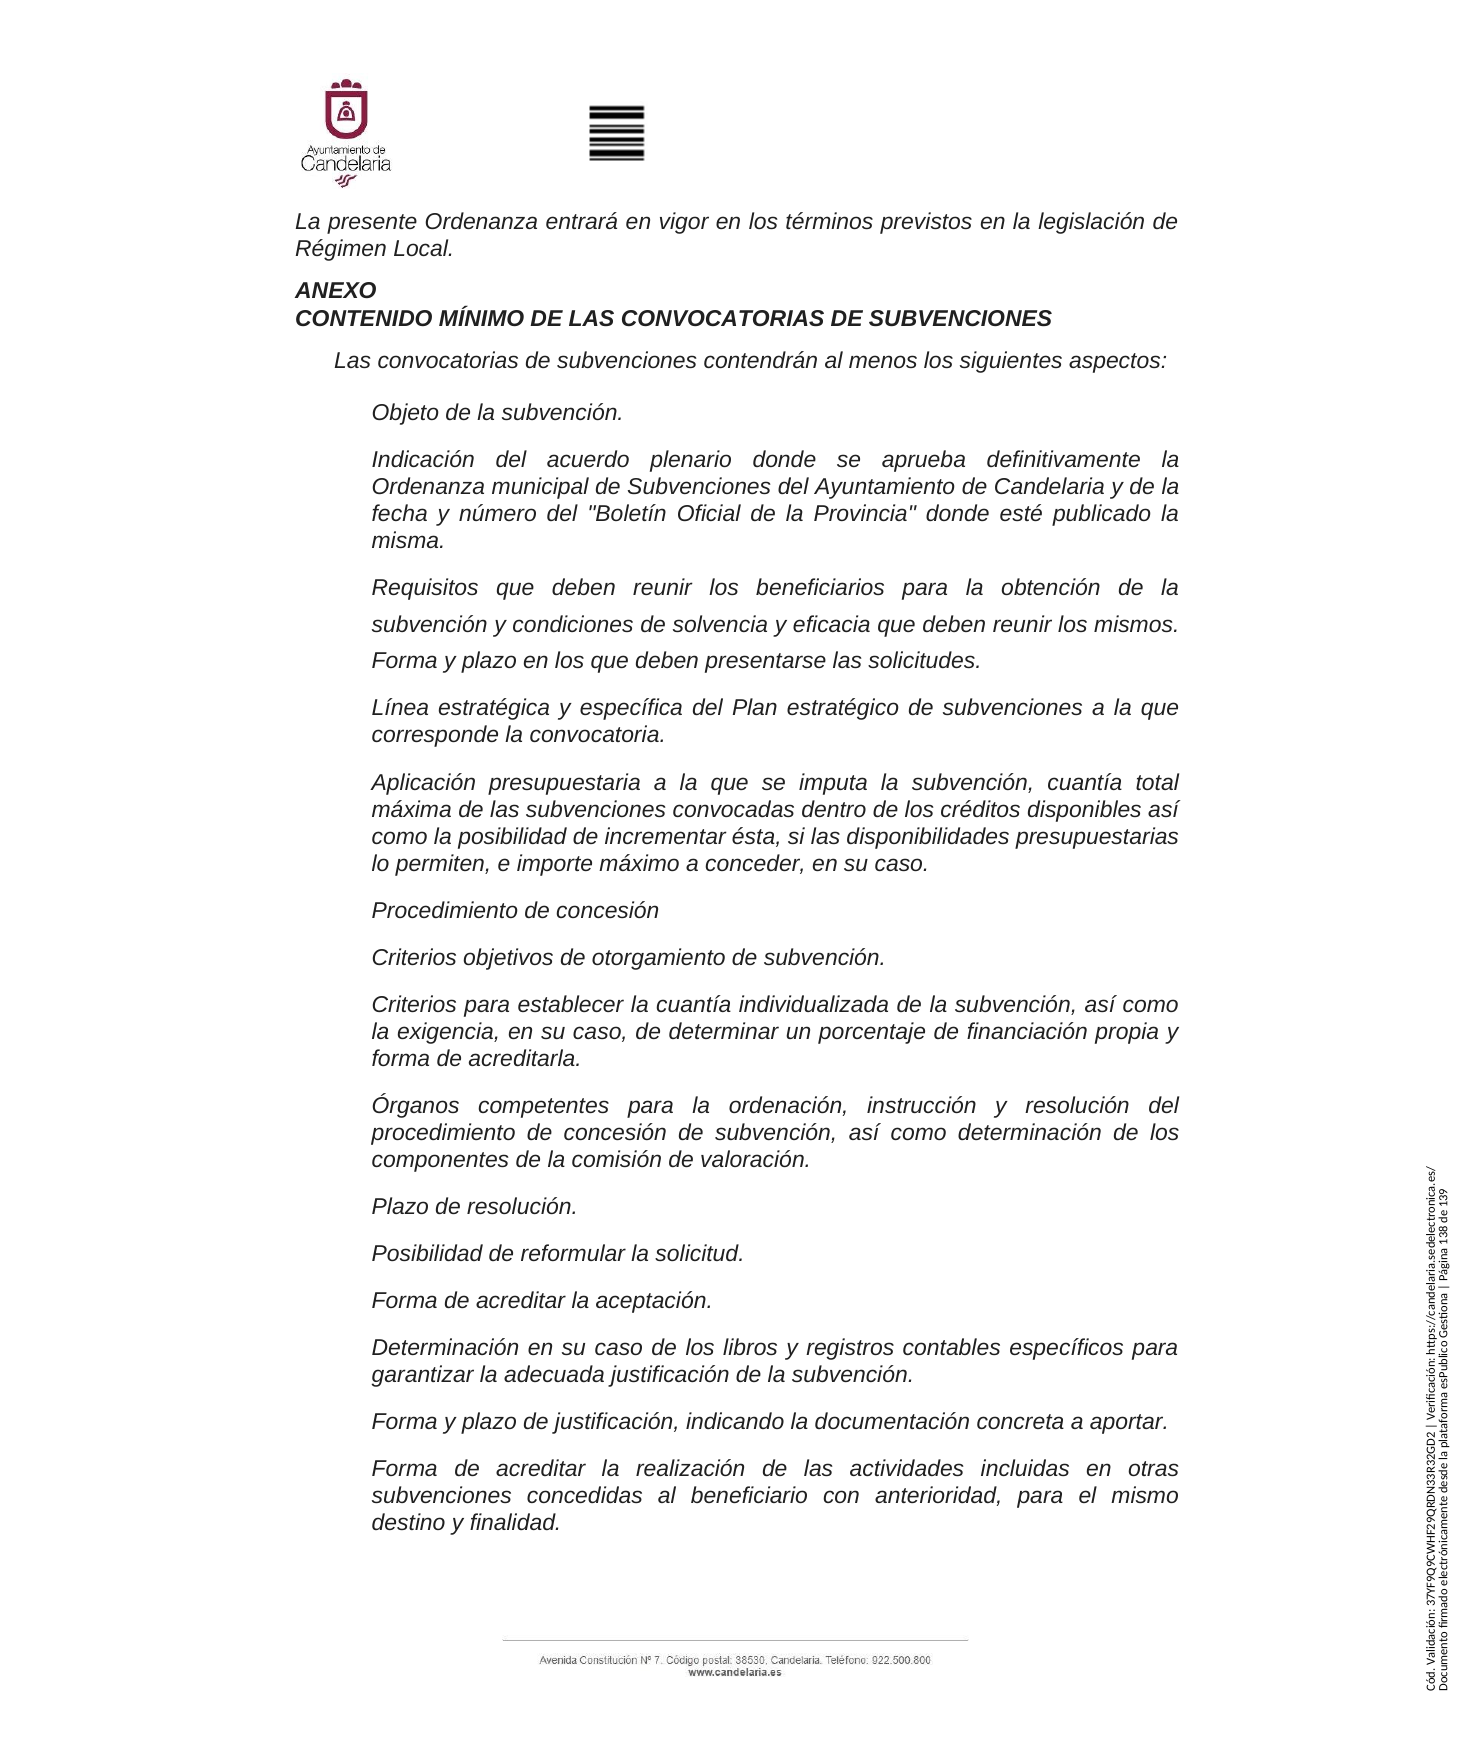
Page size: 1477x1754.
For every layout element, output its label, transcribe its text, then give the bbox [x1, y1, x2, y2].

text Requisitos que deben reunir los beneficiarios para la obtención de la subvención y condiciones de solvencia y eficacia que deben reunir los mismos. Forma y plazo en los que deben presentarse las solicitudes. [371, 574, 1182, 673]
text Indicación del acuerdo plenario donde se aprueba definitivamente la Ordenanza municipal de Subvenciones del Ayuntamiento de Candelaria y de la fecha y número del "Boletín Oficial de la Provincia" donde esté publicado la misma. [371, 446, 1182, 553]
text Posibilidad de reformular la solicitud. [371, 1240, 1182, 1266]
text ANEXO [295, 277, 1182, 303]
text Forma de acreditar la aceptación. [371, 1287, 1182, 1313]
text Criterios para establecer la cuantía individualizada de la subvención, así como la exigencia, en su caso, de determinar un porcentaje de financiación propia y forma de acreditarla. [371, 991, 1182, 1071]
text Órganos competentes para la ordenación, instrucción y resolución del procedimiento de concesión de subvención, así como determinación de los componentes de la comisión de valoración. [371, 1092, 1182, 1172]
text Aplicación presupuestaria a la que se imputa la subvención, cuantía total máxima de las subvenciones convocadas dentro de los créditos disponibles así como la posibilidad de incrementar ésta, si las disponibilidades presupuestarias lo permiten, e importe máximo a conceder, en su caso. [371, 768, 1182, 876]
text Línea estratégica y específica del Plan estratégico de subvenciones a la que corresponde la convocatoria. [371, 694, 1182, 748]
text Forma y plazo de justificación, indicando la documentación concreta a aportar. [371, 1408, 1182, 1434]
text Forma de acreditar la realización de las actividades incluidas en otras subvenciones concedidas al beneficiario con anterioridad, para el mismo destino y finalidad. [371, 1455, 1182, 1535]
text La presente Ordenanza entrará en vigor en los términos previstos en la legislación de Régimen Local. [295, 208, 1182, 261]
text Objeto de la subvención. [371, 399, 1182, 425]
text Plazo de resolución. [371, 1193, 1182, 1219]
text CONTENIDO MÍNIMO DE LAS CONVOCATORIAS DE SUBVENCIONES [295, 305, 1182, 332]
text Determinación en su caso de los libros y registros contables específicos para garantizar la adecuada justificación de la subvención. [371, 1334, 1182, 1387]
text Procedimiento de concesión [371, 897, 1182, 923]
text Criterios objetivos de otorgamiento de subvención. [371, 943, 1182, 970]
text Las convocatorias de subvenciones contendrán al menos los siguientes aspectos: [334, 347, 1182, 373]
